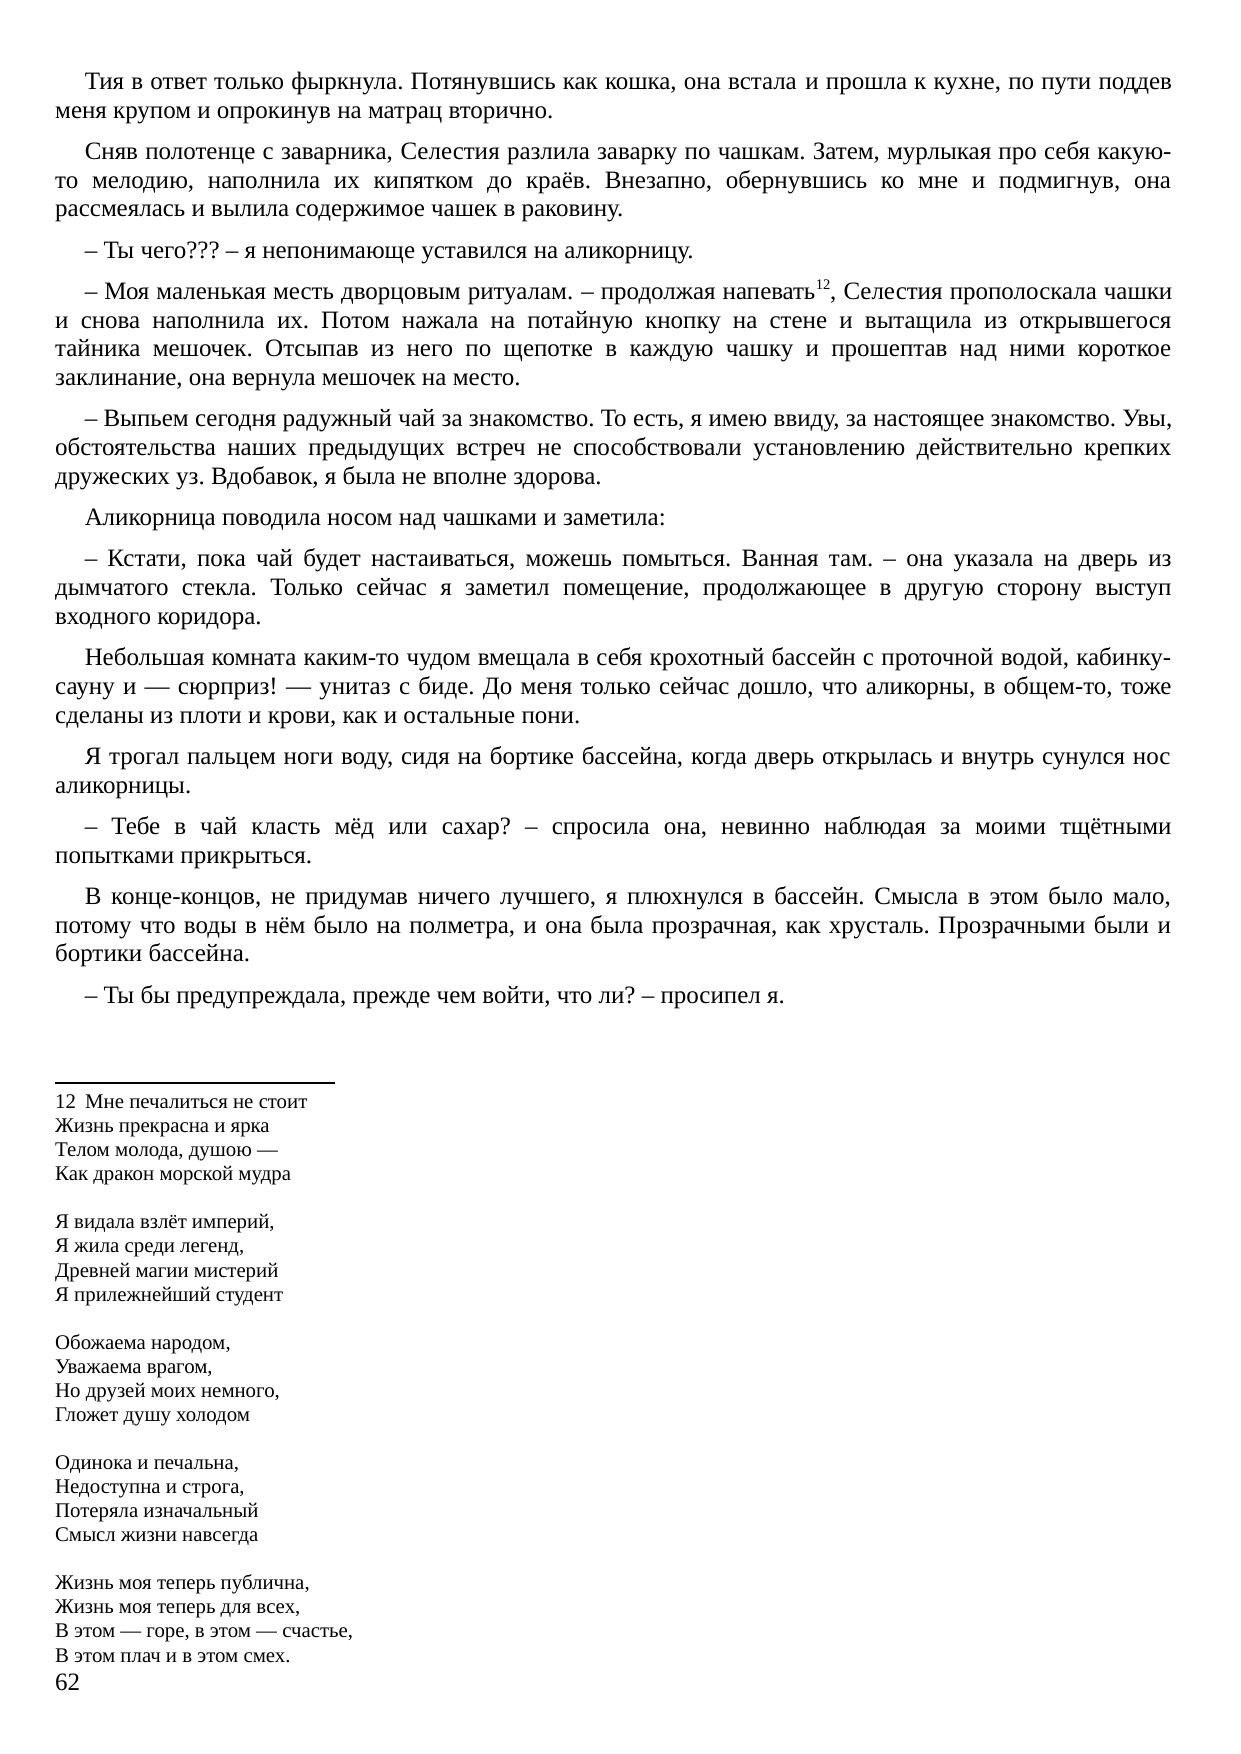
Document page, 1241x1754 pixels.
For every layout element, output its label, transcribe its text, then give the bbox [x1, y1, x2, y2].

text – Ты бы предупреждала, прежде чем войти, что ли? – просипел я. [55, 980, 1173, 1008]
text – Выпьем сегодня радужный чай за знакомство. То есть, я имею ввиду, за настоящее знакомство. Увы, обстоятельства наших предыдущих встреч не способствовали установлению действительно крепких дружеских уз. Вдобавок, я была не вполне здорова. [55, 403, 1173, 490]
text – Кстати, пока чай будет настаиваться, можешь помыться. Ванная там. – она указала на дверь из дымчатого стекла. Только сейчас я заметил помещение, продолжающее в другую сторону выступ входного коридора. [55, 543, 1173, 630]
text Я прилежнейший студент [55, 1282, 1173, 1306]
text Уважаема врагом, [55, 1354, 1173, 1378]
text Древней магии мистерий [55, 1257, 1173, 1282]
text В этом — горе, в этом — счастье, [55, 1618, 1173, 1642]
text Аликорница поводила носом над чашками и заметила: [55, 502, 1173, 531]
text Небольшая комната каким-то чудом вмещала в себя крохотный бассейн с проточной водой, кабинку-сауну и — сюрприз! — унитаз с биде. До меня только сейчас дошло, что аликорны, в общем-то, тоже сделаны из плоти и крови, как и остальные пони. [55, 642, 1173, 728]
text Недоступна и строга, [55, 1474, 1173, 1498]
text Сняв полотенце с заварника, Селестия разлила заварку по чашкам. Затем, мурлыкая про себя какую-то мелодию, наполнила их кипятком до краёв. Внезапно, обернувшись ко мне и подмигнув, она рассмеялась и вылила содержимое чашек в раковину. [55, 136, 1173, 222]
text Одинока и печальна, [55, 1450, 1173, 1474]
text В конце-концов, не придумав ничего лучшего, я плюхнулся в бассейн. Смысла в этом было мало, потому что воды в нём было на полметра, и она была прозрачная, как хрусталь. Прозрачными были и бортики бассейна. [55, 881, 1173, 967]
text Телом молода, душою — [55, 1137, 1173, 1161]
text Потеряла изначальный [55, 1498, 1173, 1522]
text – Моя маленькая месть дворцовым ритуалам. – продолжая напевать, Селестия прополоскала чашки и снова наполнила их. Потом нажала на потайную кнопку на стене и вытащила из открывшегося тайника мешочек. Отсыпав из него по щепотке в каждую чашку и прошептав над ними короткое заклинание, она вернула мешочек на место. [55, 276, 1173, 391]
text Жизнь моя теперь публична, [55, 1570, 1173, 1594]
text Жизнь моя теперь для всех, [55, 1594, 1173, 1618]
text – Ты чего??? – я непонимающе уставился на аликорницу. [55, 235, 1173, 263]
text Я трогал пальцем ноги воду, сидя на бортике бассейна, когда дверь открылась и внутрь сунулся нос аликорницы. [55, 741, 1173, 798]
text Смысл жизни навсегда [55, 1522, 1173, 1546]
text Но друзей моих немного, [55, 1378, 1173, 1402]
text Мне печалиться не стоит [55, 1089, 1173, 1113]
text Жизнь прекрасна и ярка [55, 1113, 1173, 1137]
text Гложет душу холодом [55, 1402, 1173, 1426]
text Как дракон морской мудра [55, 1161, 1173, 1185]
text Я жила среди легенд, [55, 1233, 1173, 1257]
text Я видала взлёт империй, [55, 1209, 1173, 1233]
text Тия в ответ только фыркнула. Потянувшись как кошка, она встала и прошла к кухне, по пути поддев меня крупом и опрокинув на матрац вторично. [55, 66, 1173, 123]
text Обожаема народом, [55, 1330, 1173, 1354]
text – Тебе в чай класть мёд или сахар? – спросила она, невинно наблюдая за моими тщётными попытками прикрыться. [55, 811, 1173, 868]
text В этом плач и в этом смех. [55, 1642, 1173, 1667]
